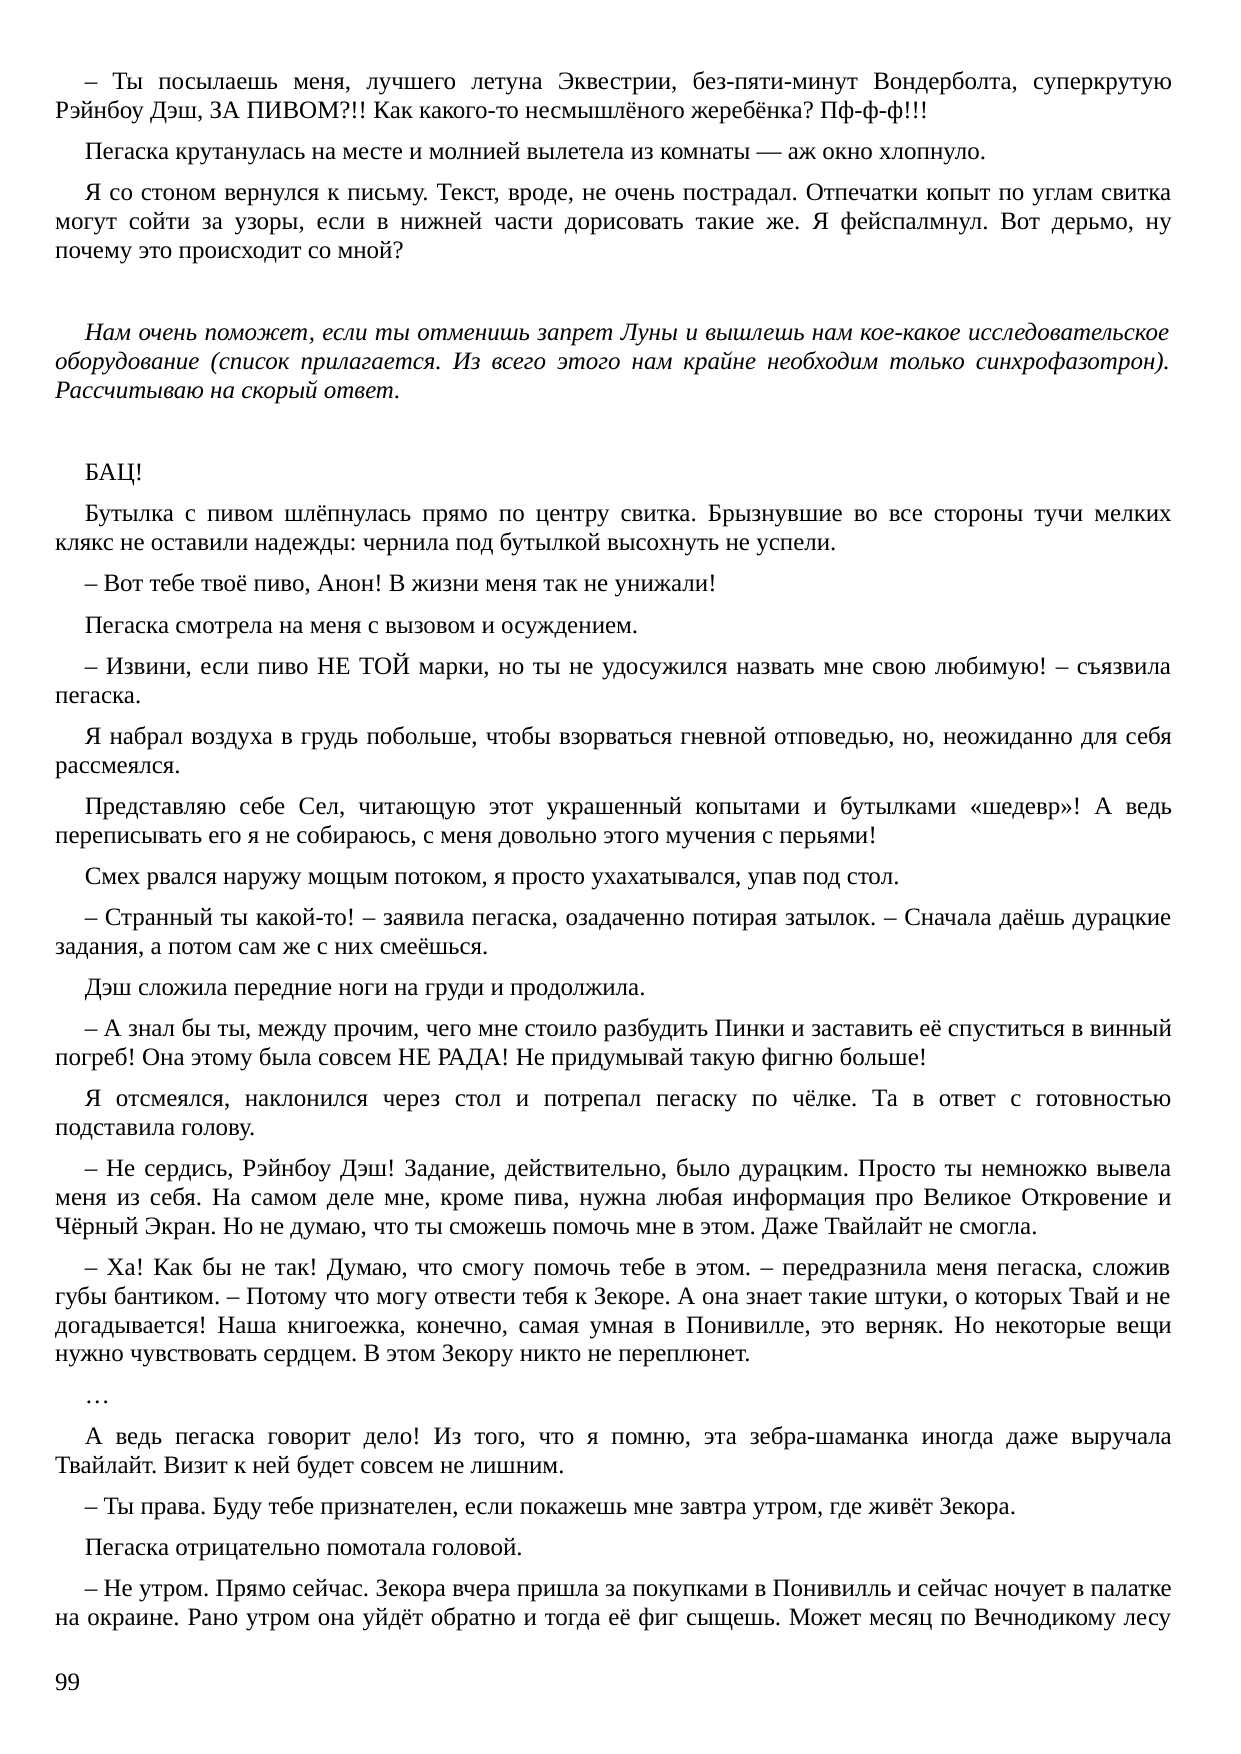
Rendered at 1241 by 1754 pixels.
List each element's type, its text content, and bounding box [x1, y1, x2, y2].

text Пегаска смотрела на меня с вызовом и осуждением. [55, 610, 1173, 638]
text … [55, 1380, 1173, 1408]
text – Ха! Как бы не так! Думаю, что смогу помочь тебе в этом. – передразнила меня пегаска, сложив губы бантиком. – Потому что могу отвести тебя к Зекоре. А она знает такие штуки, о которых Твай и не догадывается! Наша книгоежка, конечно, самая умная в Понивилле, это верняк. Но некоторые вещи нужно чувствовать сердцем. В этом Зекору никто не переплюнет. [55, 1252, 1173, 1367]
text – Не утром. Прямо сейчас. Зекора вчера пришла за покупками в Понивилль и сейчас ночует в палатке на окраине. Рано утром она уйдёт обратно и тогда её фиг сыщешь. Может месяц по Вечнодикому лесу [55, 1573, 1173, 1631]
text – Извини, если пиво НЕ ТОЙ марки, но ты не удосужился назвать мне свою любимую! – съязвила пегаска. [55, 651, 1173, 708]
text Пегаска отрицательно помотала головой. [55, 1532, 1173, 1561]
text БАЦ! [55, 457, 1173, 486]
text – Ты права. Буду тебе признателен, если покажешь мне завтра утром, где живёт Зекора. [55, 1491, 1173, 1520]
text – А знал бы ты, между прочим, чего мне стоило разбудить Пинки и заставить её спуститься в винный погреб! Она этому была совсем НЕ РАДА! Не придумывай такую фигню больше! [55, 1013, 1173, 1071]
text Дэш сложила передние ноги на груди и продолжила. [55, 972, 1173, 1001]
text – Ты посылаешь меня, лучшего летуна Эквестрии, без-пяти-минут Вондерболта, суперкрутую Рэйнбоу Дэш, ЗА ПИВОМ?!! Как какого-то несмышлёного жеребёнка? Пф-ф-ф!!! [55, 66, 1173, 123]
text – Не сердись, Рэйнбоу Дэш! Задание, действительно, было дурацким. Просто ты немножко вывела меня из себя. На самом деле мне, кроме пива, нужна любая информация про Великое Откровение и Чёрный Экран. Но не думаю, что ты сможешь помочь мне в этом. Даже Твайлайт не смогла. [55, 1153, 1173, 1240]
text Бутылка с пивом шлёпнулась прямо по центру свитка. Брызнувшие во все стороны тучи мелких клякс не оставили надежды: чернила под бутылкой высохнуть не успели. [55, 498, 1173, 556]
text Пегаска крутанулась на месте и молнией вылетела из комнаты — аж окно хлопнуло. [55, 136, 1173, 165]
text Я со стоном вернулся к письму. Текст, вроде, не очень пострадал. Отпечатки копыт по углам свитка могут сойти за узоры, если в нижней части дорисовать такие же. Я фейспалмнул. Вот дерьмо, ну почему это происходит со мной? [55, 177, 1173, 263]
text Я отсмеялся, наклонился через стол и потрепал пегаску по чёлке. Та в ответ с готовностью подставила голову. [55, 1083, 1173, 1141]
text Я набрал воздуха в грудь побольше, чтобы взорваться гневной отповедью, но, неожиданно для себя рассмеялся. [55, 721, 1173, 778]
text А ведь пегаска говорит дело! Из того, что я помню, эта зебра-шаманка иногда даже выручала Твайлайт. Визит к ней будет совсем не лишним. [55, 1421, 1173, 1478]
text – Странный ты какой-то! – заявила пегаска, озадаченно потирая затылок. – Сначала даёшь дурацкие задания, а потом сам же с них смеёшься. [55, 902, 1173, 960]
text Представляю себе Сел, читающую этот украшенный копытами и бутылками «шедевр»! А ведь переписывать его я не собираюсь, с меня довольно этого мучения с перьями! [55, 791, 1173, 848]
text Нам очень поможет, если ты отменишь запрет Луны и вышлешь нам кое-какое исследовательское оборудование (список прилагается. Из всего этого нам крайне необходим только синхрофазотрон). Рассчитываю на скорый ответ. [55, 317, 1173, 403]
text Смех рвался наружу мощым потоком, я просто ухахатывался, упав под стол. [55, 861, 1173, 890]
text – Вот тебе твоё пиво, Анон! В жизни меня так не унижали! [55, 568, 1173, 597]
